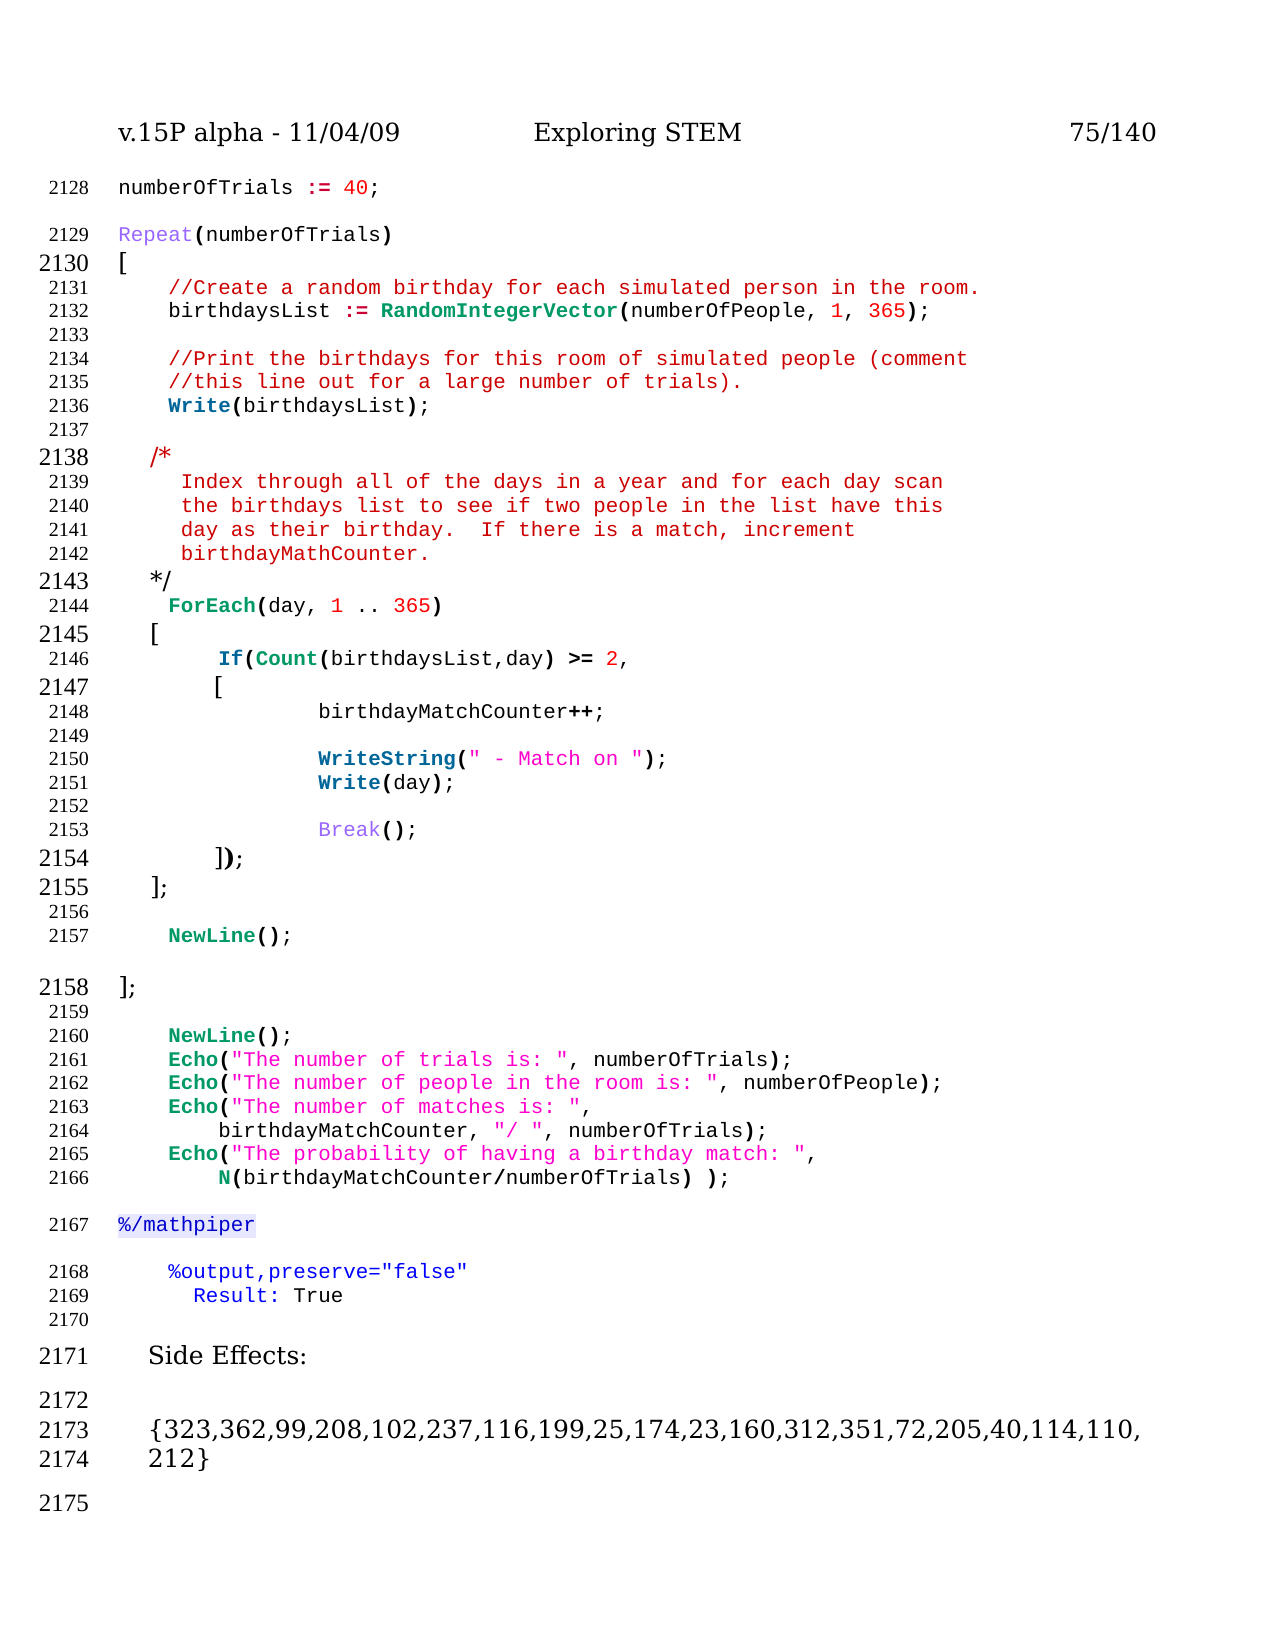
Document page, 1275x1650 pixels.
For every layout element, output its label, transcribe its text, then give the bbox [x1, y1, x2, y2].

text NewLine(); [118, 1025, 1157, 1049]
text {323,362,99,208,102,237,116,199,25,174,23,160,312,351,72,205,40,114,110,212} [148, 1386, 1157, 1473]
text ]; [118, 872, 1157, 901]
text birthdayMatchCounter, "/ ", numberOfTrials); [118, 1120, 1157, 1143]
text If(Count(birthdaysList,day) >= 2, [118, 648, 1157, 672]
text birthdayMatchCounter++; [118, 701, 1157, 724]
text %output,preserve="false" [118, 1262, 1157, 1285]
text birthdayMathCounter. [118, 542, 1157, 566]
text Echo("The probability of having a birthday match: ", [118, 1143, 1157, 1167]
text Echo("The number of trials is: ", numberOfTrials); [118, 1049, 1157, 1072]
text //Create a random birthday for each simulated person in the room. [118, 277, 1157, 301]
text day as their birthday. If there is a match, increment [118, 519, 1157, 542]
text N(birthdayMatchCounter/numberOfTrials) ); [118, 1167, 1157, 1191]
text Side Effects: [148, 1341, 1157, 1371]
text WriteString(" - Match on "); [118, 748, 1157, 772]
text Echo("The number of people in the room is: ", numberOfPeople); [118, 1072, 1157, 1096]
text //this line out for a large number of trials). [118, 371, 1157, 395]
text NewLine(); [118, 925, 1157, 949]
text Write(day); [118, 772, 1157, 796]
text Result: True [118, 1285, 1157, 1309]
text ]; [118, 972, 1157, 1001]
text //Print the birthdays for this room of simulated people (comment [118, 348, 1157, 371]
text Write(birthdaysList); [118, 395, 1157, 419]
text Break(); [118, 819, 1157, 843]
text ForEach(day, 1 .. 365) [118, 595, 1157, 619]
text the birthdays list to see if two people in the list have this [118, 495, 1157, 519]
text [ [118, 248, 1157, 277]
text [148, 1488, 1157, 1517]
text [ [118, 619, 1157, 648]
text /* [118, 442, 1157, 472]
text Echo("The number of matches is: ", [118, 1096, 1157, 1120]
text */ [118, 566, 1157, 595]
text [ [118, 672, 1157, 701]
text Repeat(numberOfTrials) [118, 224, 1157, 248]
text birthdaysList := RandomIntegerVector(numberOfPeople, 1, 365); [118, 301, 1157, 324]
text numberOfTrials := 40; [118, 177, 1157, 200]
text %/mathpiper [118, 1214, 1157, 1238]
text ]); [118, 843, 1157, 872]
text Index through all of the days in a year and for each day scan [118, 472, 1157, 495]
